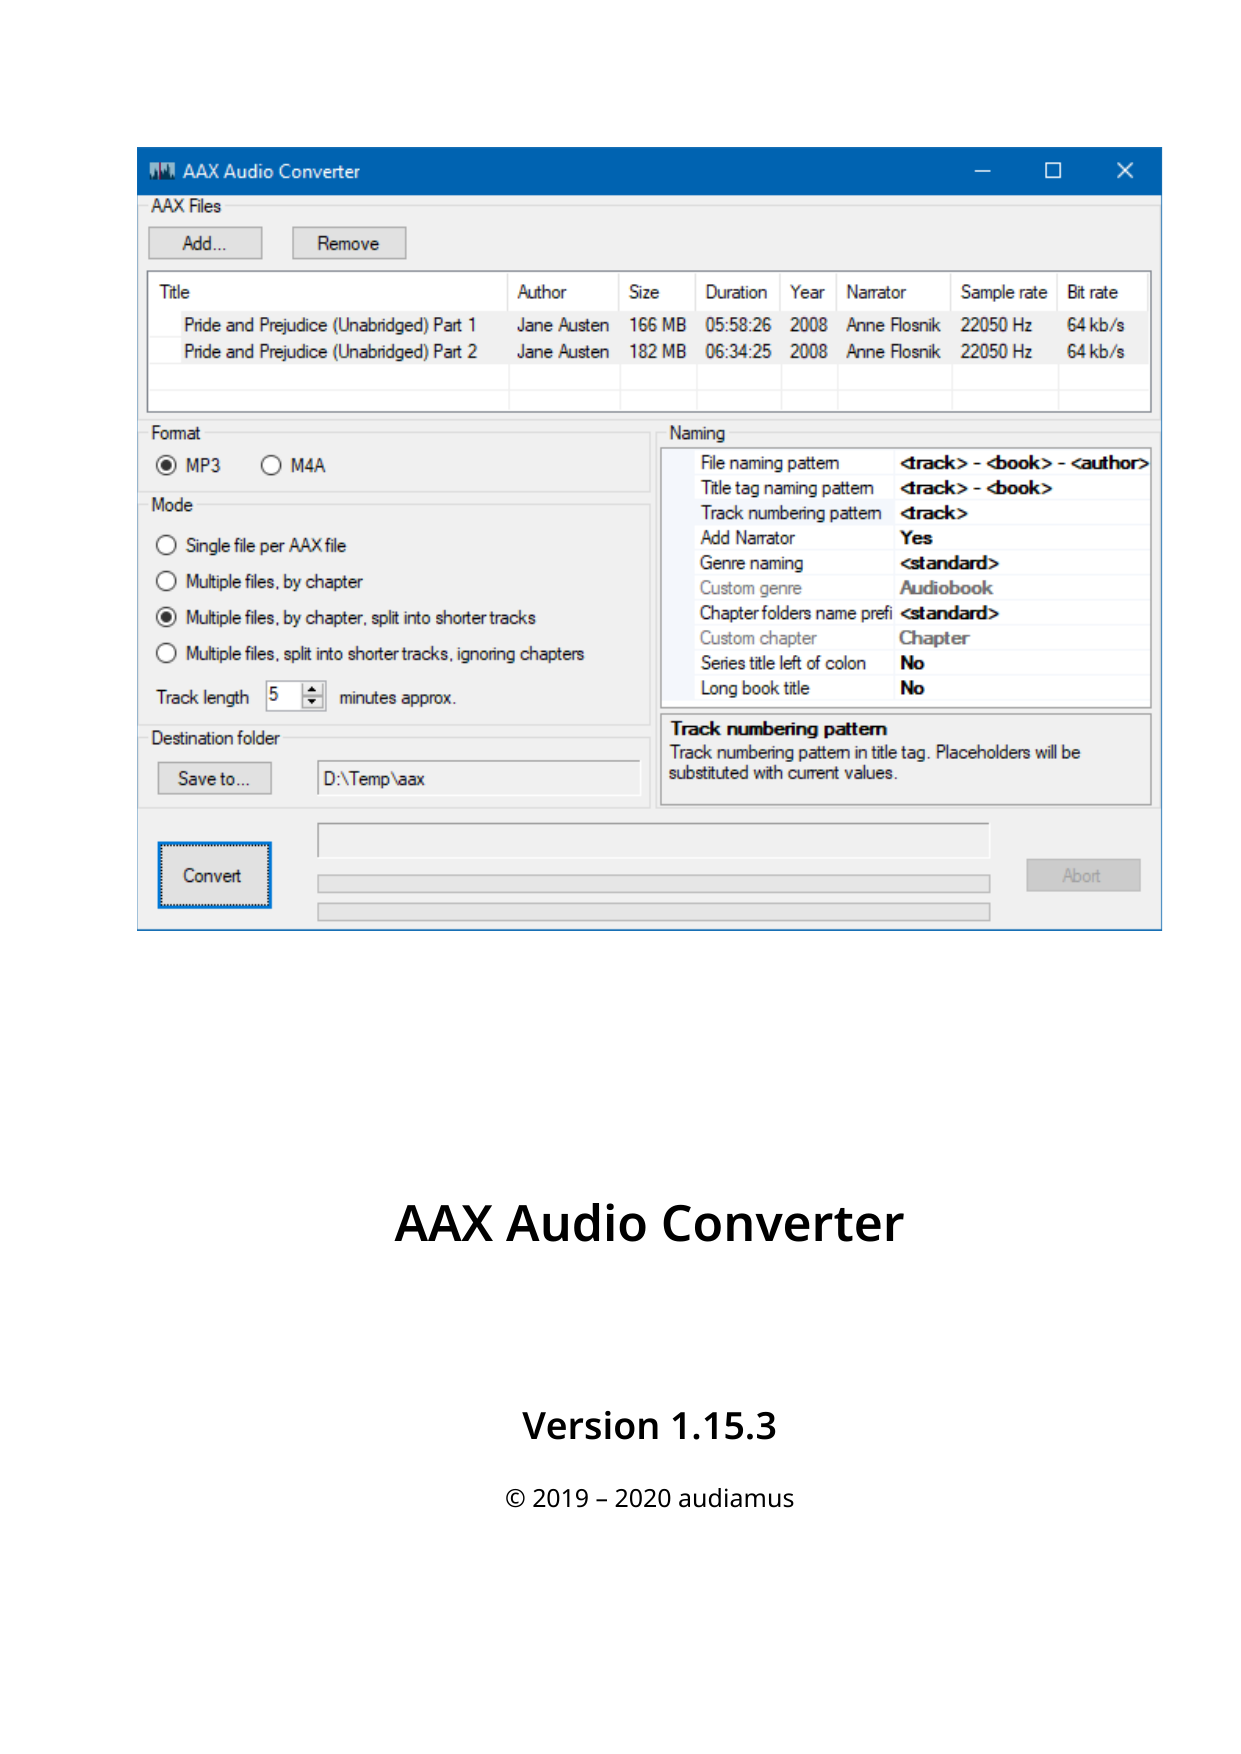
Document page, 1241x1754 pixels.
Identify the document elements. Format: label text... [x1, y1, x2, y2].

text © 2019 – 2020 audiamus [148, 1480, 1152, 1514]
title AAX Audio Converter [148, 1188, 1152, 1257]
subtitle Version 1.15.3 [148, 1400, 1152, 1451]
picture [137, 147, 1163, 931]
